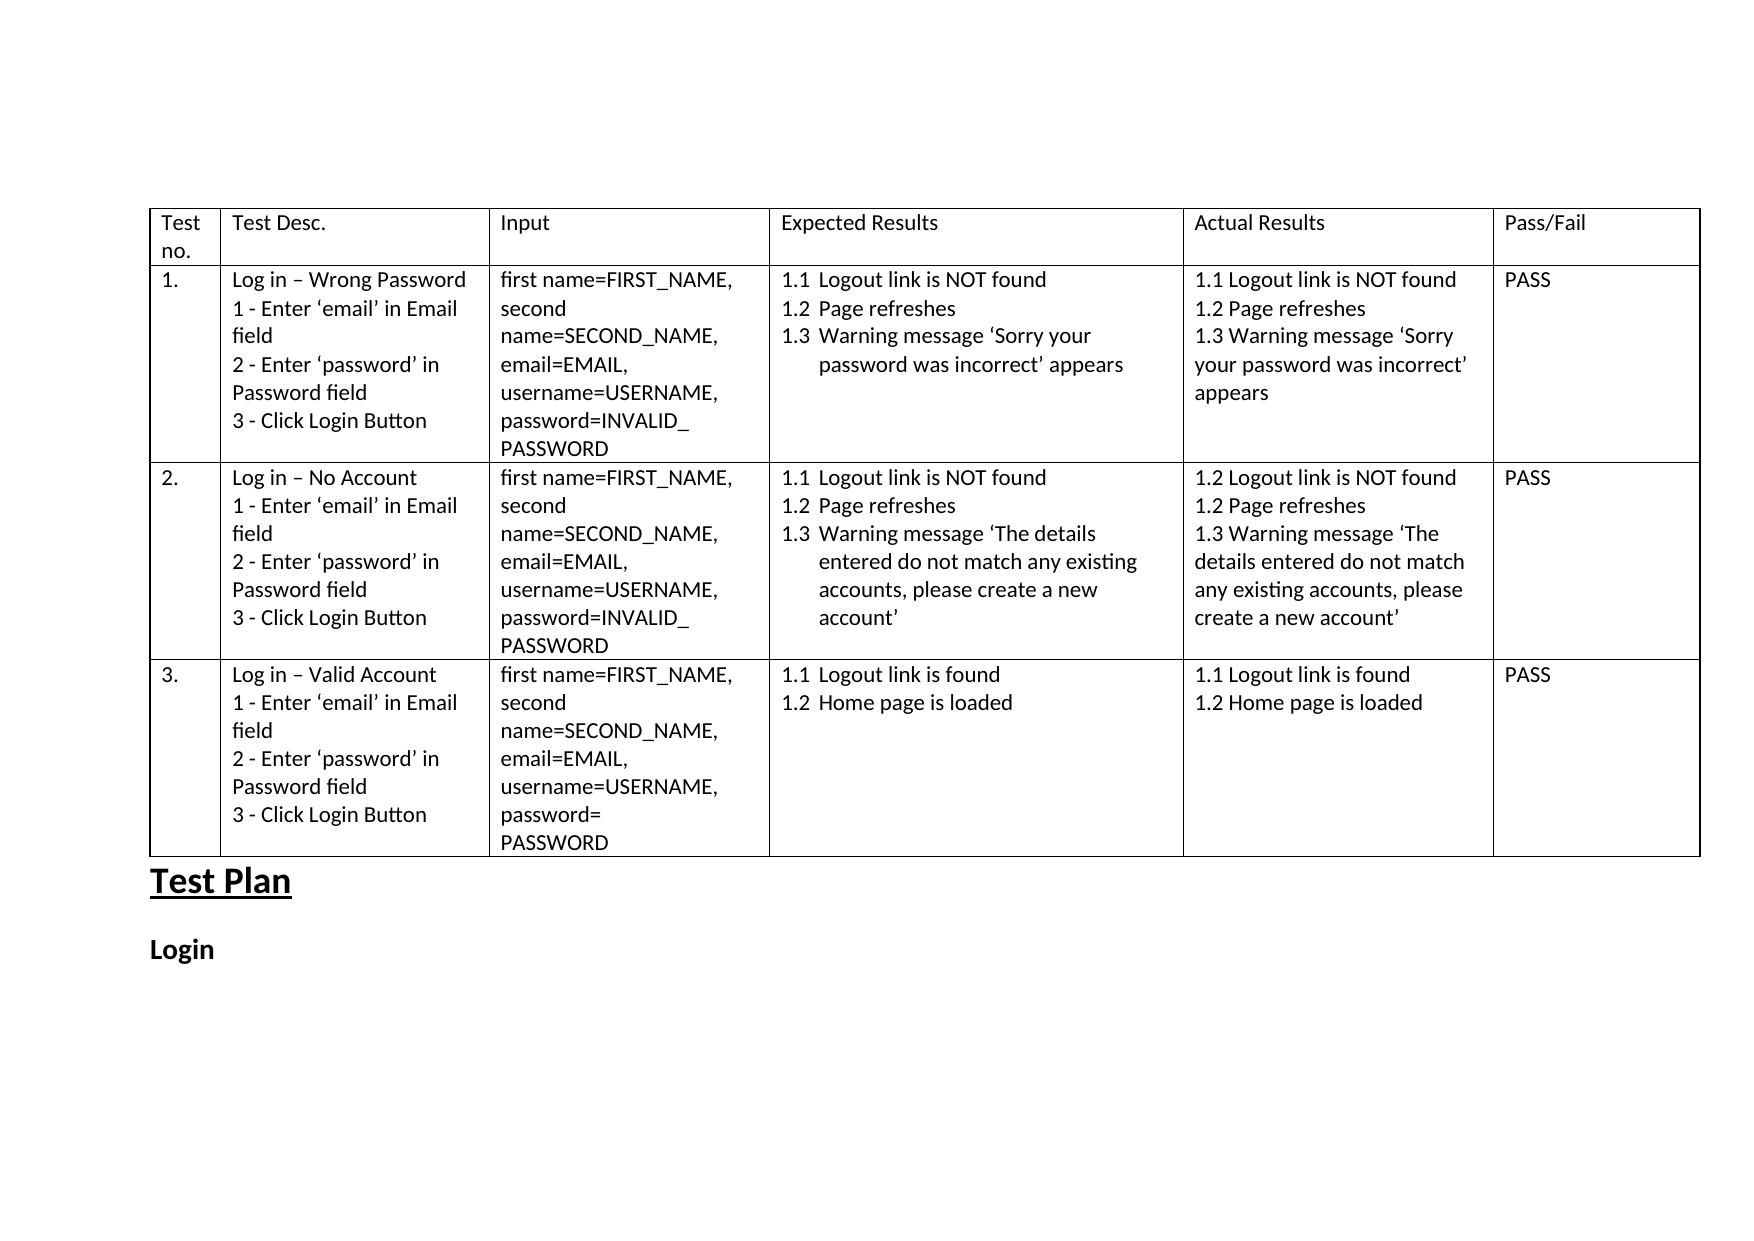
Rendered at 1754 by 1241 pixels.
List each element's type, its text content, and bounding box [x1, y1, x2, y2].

table_cell PASS [1494, 266, 1699, 462]
table_cell first name=FIRST_NAME, second name=SECOND_NAME, email=EMAIL, username=USERNAME, password=INVALID_ PASSWORD [490, 463, 769, 659]
table_header Test Desc. [221, 209, 489, 264]
table_cell 3. [151, 660, 220, 856]
table_cell PASS [1494, 463, 1699, 659]
table_cell Log in – Wrong Password 1 - Enter ‘email’ in Email field 2 - Enter ‘password’ in Password field 3 - Click Login Button [221, 266, 489, 462]
text Login [150, 931, 1604, 966]
table_header Actual Results [1184, 209, 1493, 264]
table_cell Logout link is NOT found Page refreshes Warning message ‘The details entered do not match any existing accounts, please create a new account’ [770, 463, 1183, 659]
table_cell Logout link is found Home page is loaded [770, 660, 1183, 856]
table_cell Log in – No Account 1 - Enter ‘email’ in Email field 2 - Enter ‘password’ in Password field 3 - Click Login Button [221, 463, 489, 659]
table_cell Logout link is NOT found Page refreshes Warning message ‘Sorry your password was incorrect’ appears [770, 266, 1183, 462]
table_cell first name=FIRST_NAME, second name=SECOND_NAME, email=EMAIL, username=USERNAME, password=INVALID_ PASSWORD [490, 266, 769, 462]
table_cell Log in – Valid Account 1 - Enter ‘email’ in Email field 2 - Enter ‘password’ in Password field 3 - Click Login Button [221, 660, 489, 856]
table_cell first name=FIRST_NAME, second name=SECOND_NAME, email=EMAIL, username=USERNAME, password= PASSWORD [490, 660, 769, 856]
table_header Input [490, 209, 769, 264]
table_cell 1.1 Logout link is found 1.2 Home page is loaded [1184, 660, 1493, 856]
table_cell 1.2 Logout link is NOT found 1.2 Page refreshes 1.3 Warning message ‘The details entered do not match any existing accounts, please create a new account’ [1184, 463, 1493, 659]
table_cell 2. [151, 463, 220, 659]
table_header Pass/Fail [1494, 209, 1699, 264]
text Test Plan [150, 857, 1604, 903]
table_header Test no. [151, 209, 220, 264]
table_cell 1.1 Logout link is NOT found 1.2 Page refreshes 1.3 Warning message ‘Sorry your password was incorrect’ appears [1184, 266, 1493, 462]
table_header Expected Results [770, 209, 1183, 264]
table_cell PASS [1494, 660, 1699, 856]
table_cell 1. [151, 266, 220, 462]
